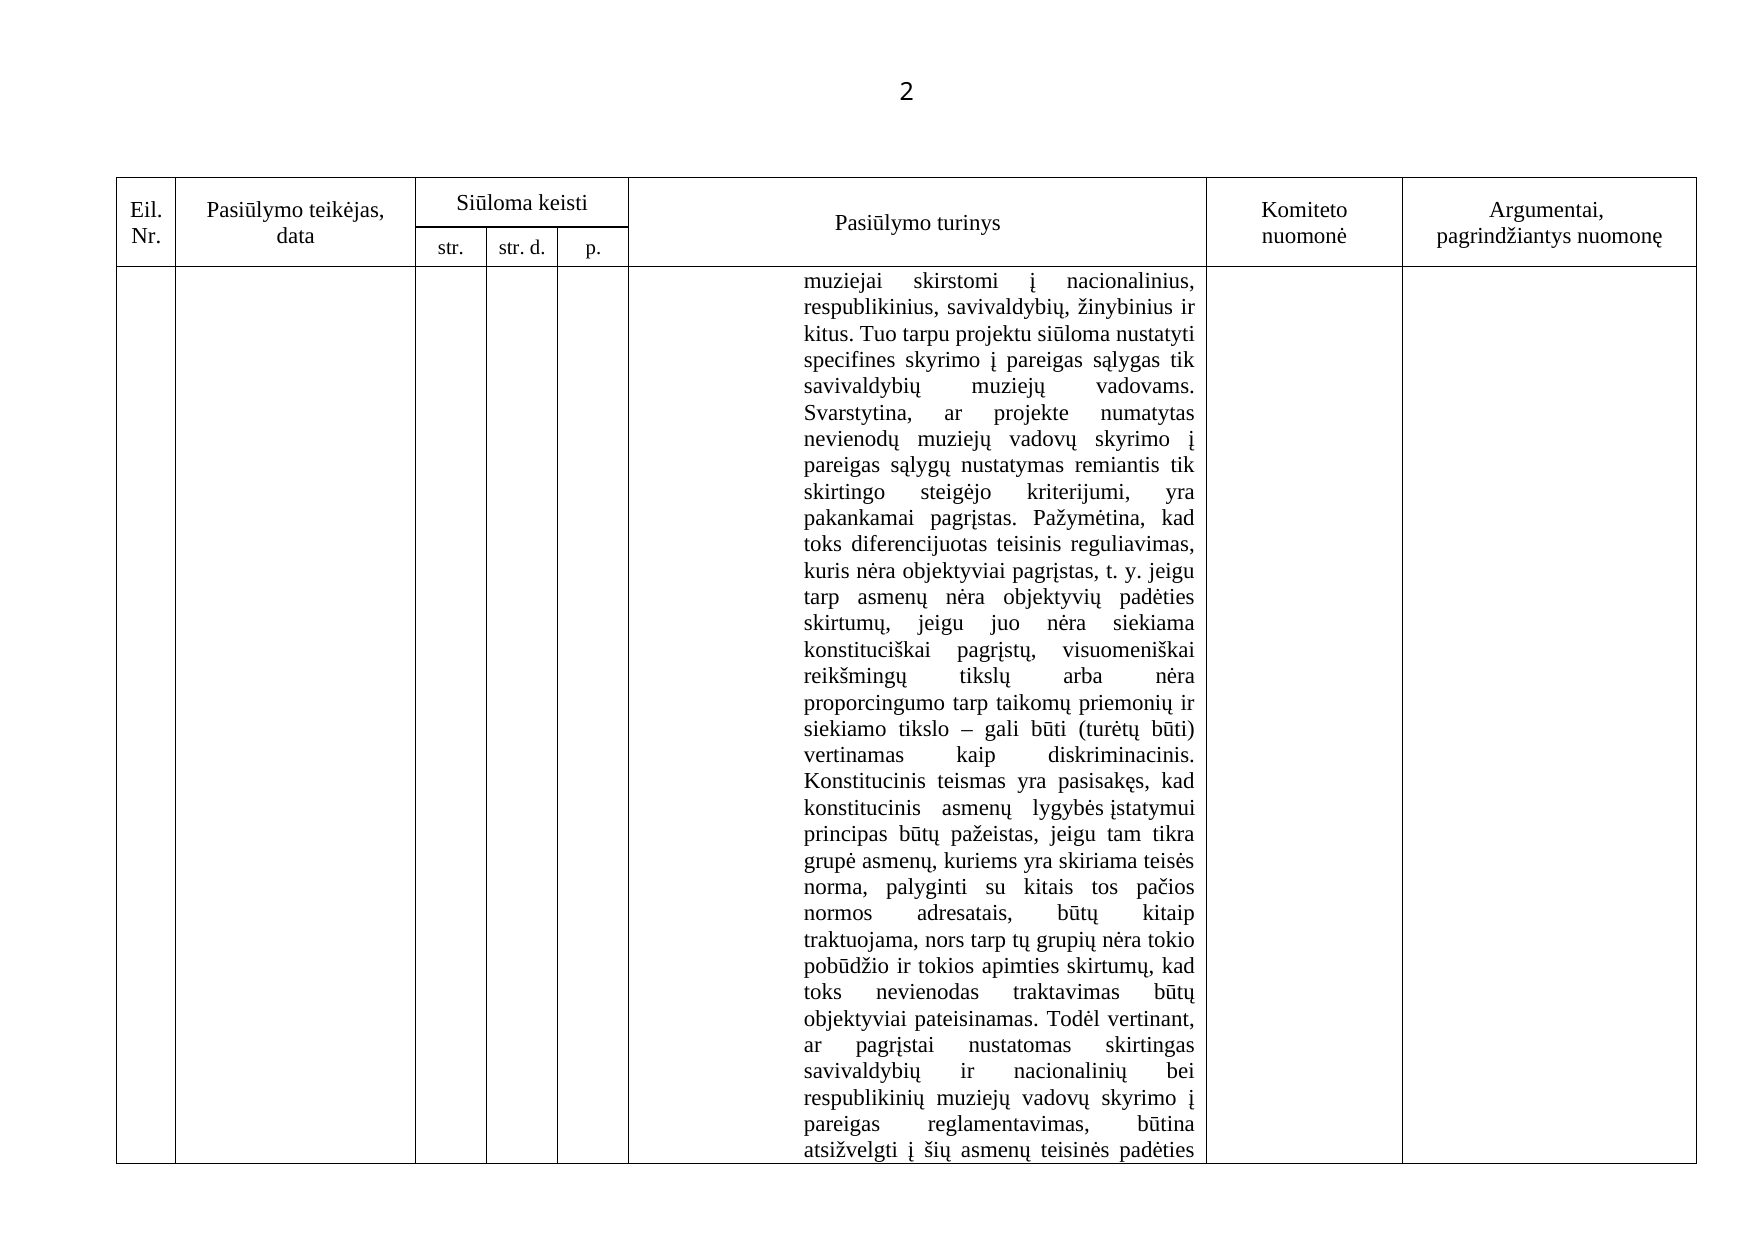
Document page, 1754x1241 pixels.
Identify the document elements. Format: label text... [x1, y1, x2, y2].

table_header Pasiūlymo turinys [629, 178, 1206, 266]
table_cell [176, 267, 415, 1163]
table_cell p. [558, 228, 628, 266]
table_cell [1207, 267, 1402, 1163]
table_header Siūloma keisti [416, 178, 628, 226]
table_cell muziejai skirstomi į nacionalinius, respublikinius, savivaldybių, žinybinius ir kitus. Tuo tarpu projektu siūloma nustatyti specifines skyrimo į pareigas sąlygas tik savivaldybių muziejų vadovams. Svarstytina, ar projekte numatytas nevienodų muziejų vadovų skyrimo į pareigas sąlygų nustatymas remiantis tik skirtingo steigėjo kriterijumi, yra pakankamai pagrįstas. Pažymėtina, kad toks diferencijuotas teisinis reguliavimas, kuris nėra objektyviai pagrįstas, t. y. jeigu tarp asmenų nėra objektyvių padėties skirtumų, jeigu juo nėra siekiama konstituciškai pagrįstų, visuomeniškai reikšmingų tikslų arba nėra proporcingumo tarp taikomų priemonių ir siekiamo tikslo – gali būti (turėtų būti) vertinamas kaip diskriminacinis. Konstitucinis teismas yra pasisakęs, kad konstitucinis asmenų lygybės įstatymui principas būtų pažeistas, jeigu tam tikra grupė asmenų, kuriems yra skiriama teisės norma, palyginti su kitais tos pačios normos adresatais, būtų kitaip traktuojama, nors tarp tų grupių nėra tokio pobūdžio ir tokios apimties skirtumų, kad toks nevienodas traktavimas būtų objektyviai pateisinamas. Todėl vertinant, ar pagrįstai nustatomas skirtingas savivaldybių ir nacionalinių bei respublikinių muziejų vadovų skyrimo į pareigas reglamentavimas, būtina atsižvelgti į šių asmenų teisinės padėties [629, 267, 1206, 1163]
table_header Komiteto nuomonė [1207, 178, 1402, 266]
table_cell str. [416, 228, 486, 266]
table_cell [416, 267, 486, 1163]
table_header Eil. Nr. [117, 178, 175, 266]
table_cell [1403, 267, 1696, 1163]
table_header Pasiūlymo teikėjas, data [176, 178, 415, 266]
table_header Argumentai, pagrindžiantys nuomonę [1403, 178, 1696, 266]
table_cell [117, 267, 175, 1163]
table_cell [487, 267, 557, 1163]
table_cell str. d. [487, 228, 557, 266]
table_cell [558, 267, 628, 1163]
